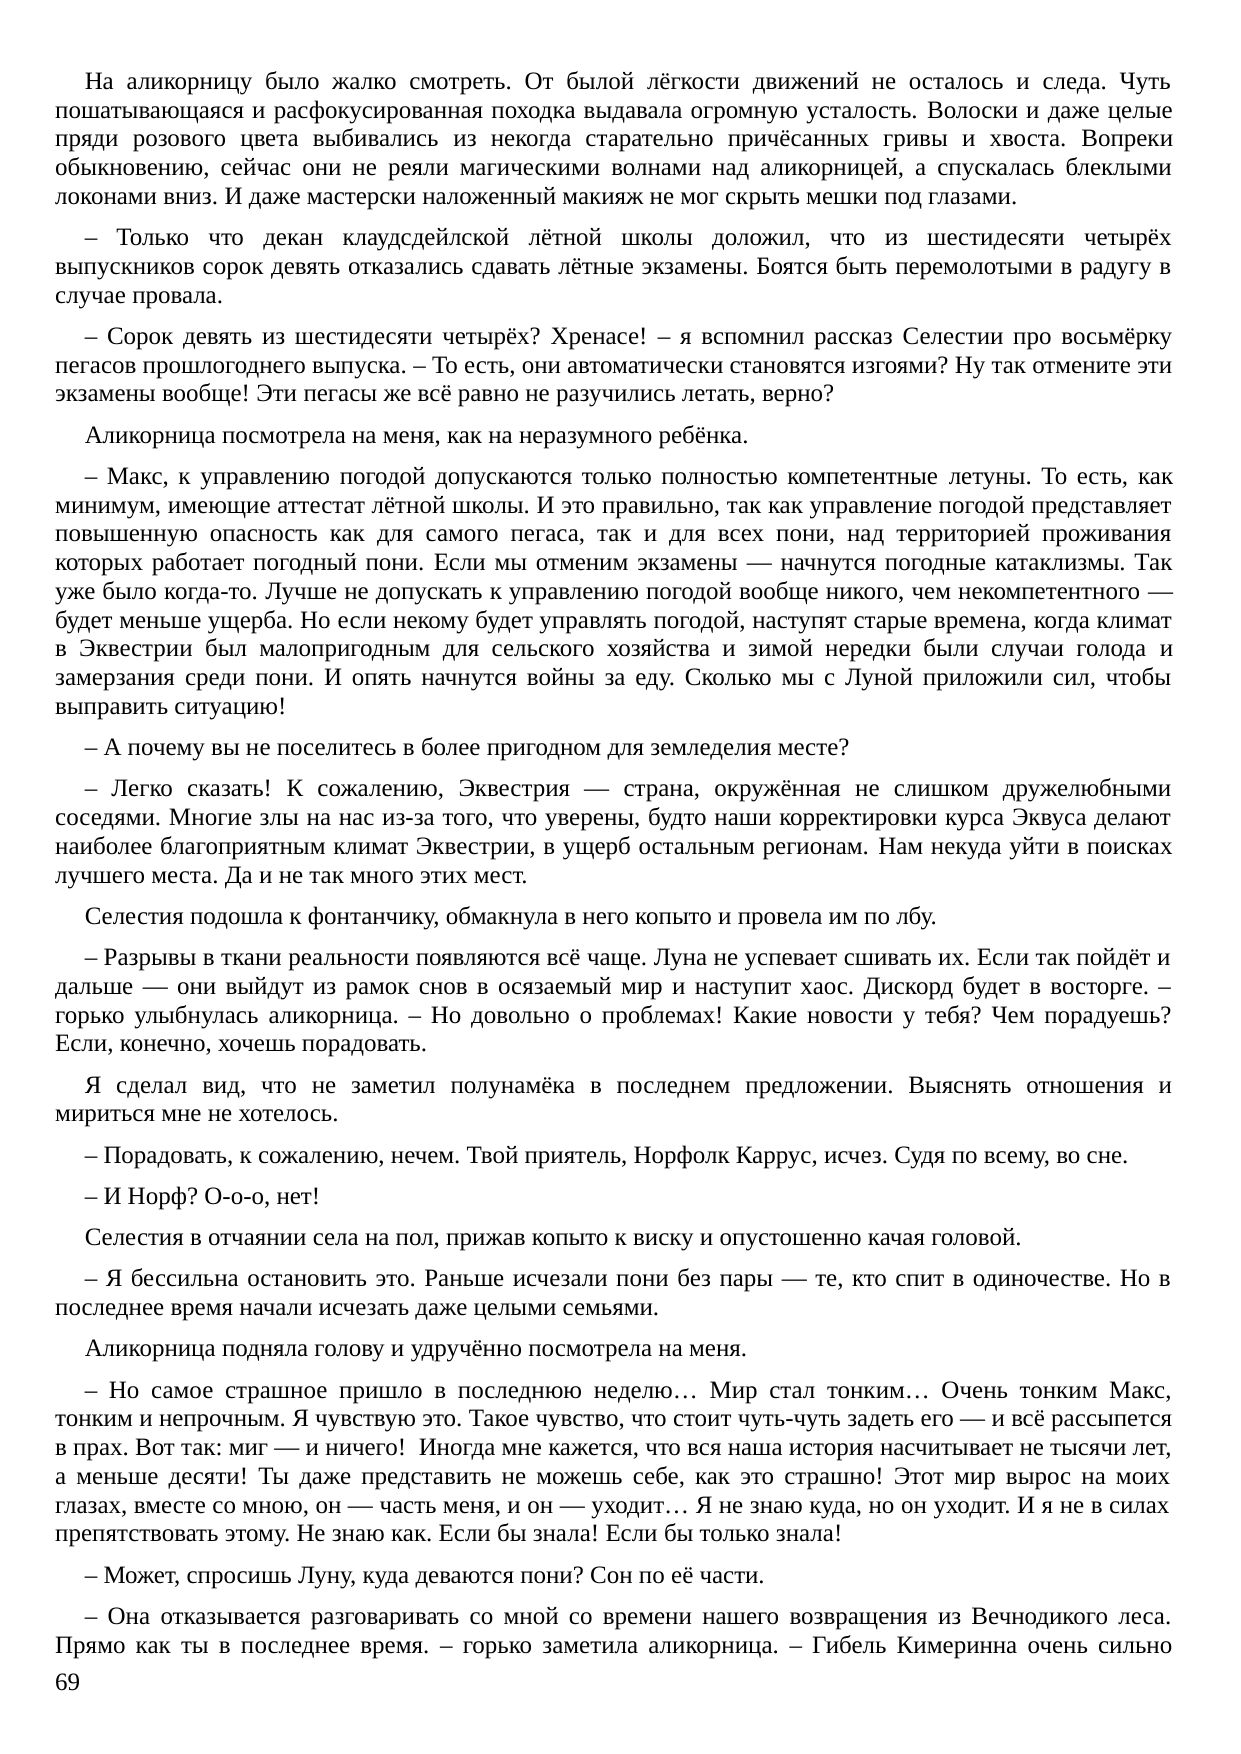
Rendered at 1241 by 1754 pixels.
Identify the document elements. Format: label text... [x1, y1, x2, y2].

text – Она отказывается разговаривать со мной со времени нашего возвращения из Вечнодикого леса. Прямо как ты в последнее время. – горько заметила аликорница. – Гибель Кимеринна очень сильно [55, 1601, 1173, 1658]
text – Но самое страшное пришло в последнюю неделю… Мир стал тонким… Очень тонким Макс, тонким и непрочным. Я чувствую это. Такое чувство, что стоит чуть-чуть задеть его — и всё рассыпется в прах. Вот так: миг — и ничего! Иногда мне кажется, что вся наша история насчитывает не тысячи лет, а меньше десяти! Ты даже представить не можешь себе, как это страшно! Этот мир вырос на моих глазах, вместе со мною, он — часть меня, и он — уходит… Я не знаю куда, но он уходит. И я не в силах препятствовать этому. Не знаю как. Если бы знала! Если бы только знала! [55, 1375, 1173, 1547]
text – Только что декан клаудсдейлской лётной школы доложил, что из шестидесяти четырёх выпускников сорок девять отказались сдавать лётные экзамены. Боятся быть перемолотыми в радугу в случае провала. [55, 222, 1173, 308]
text Аликорница посмотрела на меня, как на неразумного ребёнка. [55, 420, 1173, 448]
text – Разрывы в ткани реальности появляются всё чаще. Луна не успевает сшивать их. Если так пойдёт и дальше — они выйдут из рамок снов в осязаемый мир и наступит хаос. Дискорд будет в восторге. – горько улыбнулась аликорница. – Но довольно о проблемах! Какие новости у тебя? Чем порадуешь? Если, конечно, хочешь порадовать. [55, 942, 1173, 1057]
text Аликорница подняла голову и удручённо посмотрела на меня. [55, 1333, 1173, 1362]
text – И Норф? О-о-о, нет! [55, 1181, 1173, 1210]
text – Легко сказать! К сожалению, Эквестрия — страна, окружённая не слишком дружелюбными соседями. Многие злы на нас из-за того, что уверены, будто наши корректировки курса Эквуса делают наиболее благоприятным климат Эквестрии, в ущерб остальным регионам. Нам некуда уйти в поисках лучшего места. Да и не так много этих мест. [55, 773, 1173, 888]
text – А почему вы не поселитесь в более пригодном для земледелия месте? [55, 732, 1173, 761]
text – Сорок девять из шестидесяти четырёх? Хренасе! – я вспомнил рассказ Селестии про восьмёрку пегасов прошлогоднего выпуска. – То есть, они автоматически становятся изгоями? Ну так отмените эти экзамены вообще! Эти пегасы же всё равно не разучились летать, верно? [55, 321, 1173, 407]
text – Я бессильна остановить это. Раньше исчезали пони без пары — те, кто спит в одиночестве. Но в последнее время начали исчезать даже целыми семьями. [55, 1263, 1173, 1321]
text – Порадовать, к сожалению, нечем. Твой приятель, Норфолк Каррус, исчез. Судя по всему, во сне. [55, 1140, 1173, 1168]
text На аликорницу было жалко смотреть. От былой лёгкости движений не осталось и следа. Чуть пошатывающаяся и расфокусированная походка выдавала огромную усталость. Волоски и даже целые пряди розового цвета выбивались из некогда старательно причёсанных гривы и хвоста. Вопреки обыкновению, сейчас они не реяли магическими волнами над аликорницей, а спускалась блеклыми локонами вниз. И даже мастерски наложенный макияж не мог скрыть мешки под глазами. [55, 66, 1173, 210]
text Селестия подошла к фонтанчику, обмакнула в него копыто и провела им по лбу. [55, 901, 1173, 930]
text – Макс, к управлению погодой допускаются только полностью компетентные летуны. То есть, как минимум, имеющие аттестат лётной школы. И это правильно, так как управление погодой представляет повышенную опасность как для самого пегаса, так и для всех пони, над территорией проживания которых работает погодный пони. Если мы отменим экзамены — начнутся погодные катаклизмы. Так уже было когда-то. Лучше не допускать к управлению погодой вообще никого, чем некомпетентного — будет меньше ущерба. Но если некому будет управлять погодой, наступят старые времена, когда климат в Эквестрии был малопригодным для сельского хозяйства и зимой нередки были случаи голода и замерзания среди пони. И опять начнутся войны за еду. Сколько мы с Луной приложили сил, чтобы выправить ситуацию! [55, 461, 1173, 720]
text Я сделал вид, что не заметил полунамёка в последнем предложении. Выяснять отношения и мириться мне не хотелось. [55, 1070, 1173, 1127]
text – Может, спросишь Луну, куда деваются пони? Сон по её части. [55, 1560, 1173, 1588]
text Селестия в отчаянии села на пол, прижав копыто к виску и опустошенно качая головой. [55, 1222, 1173, 1251]
